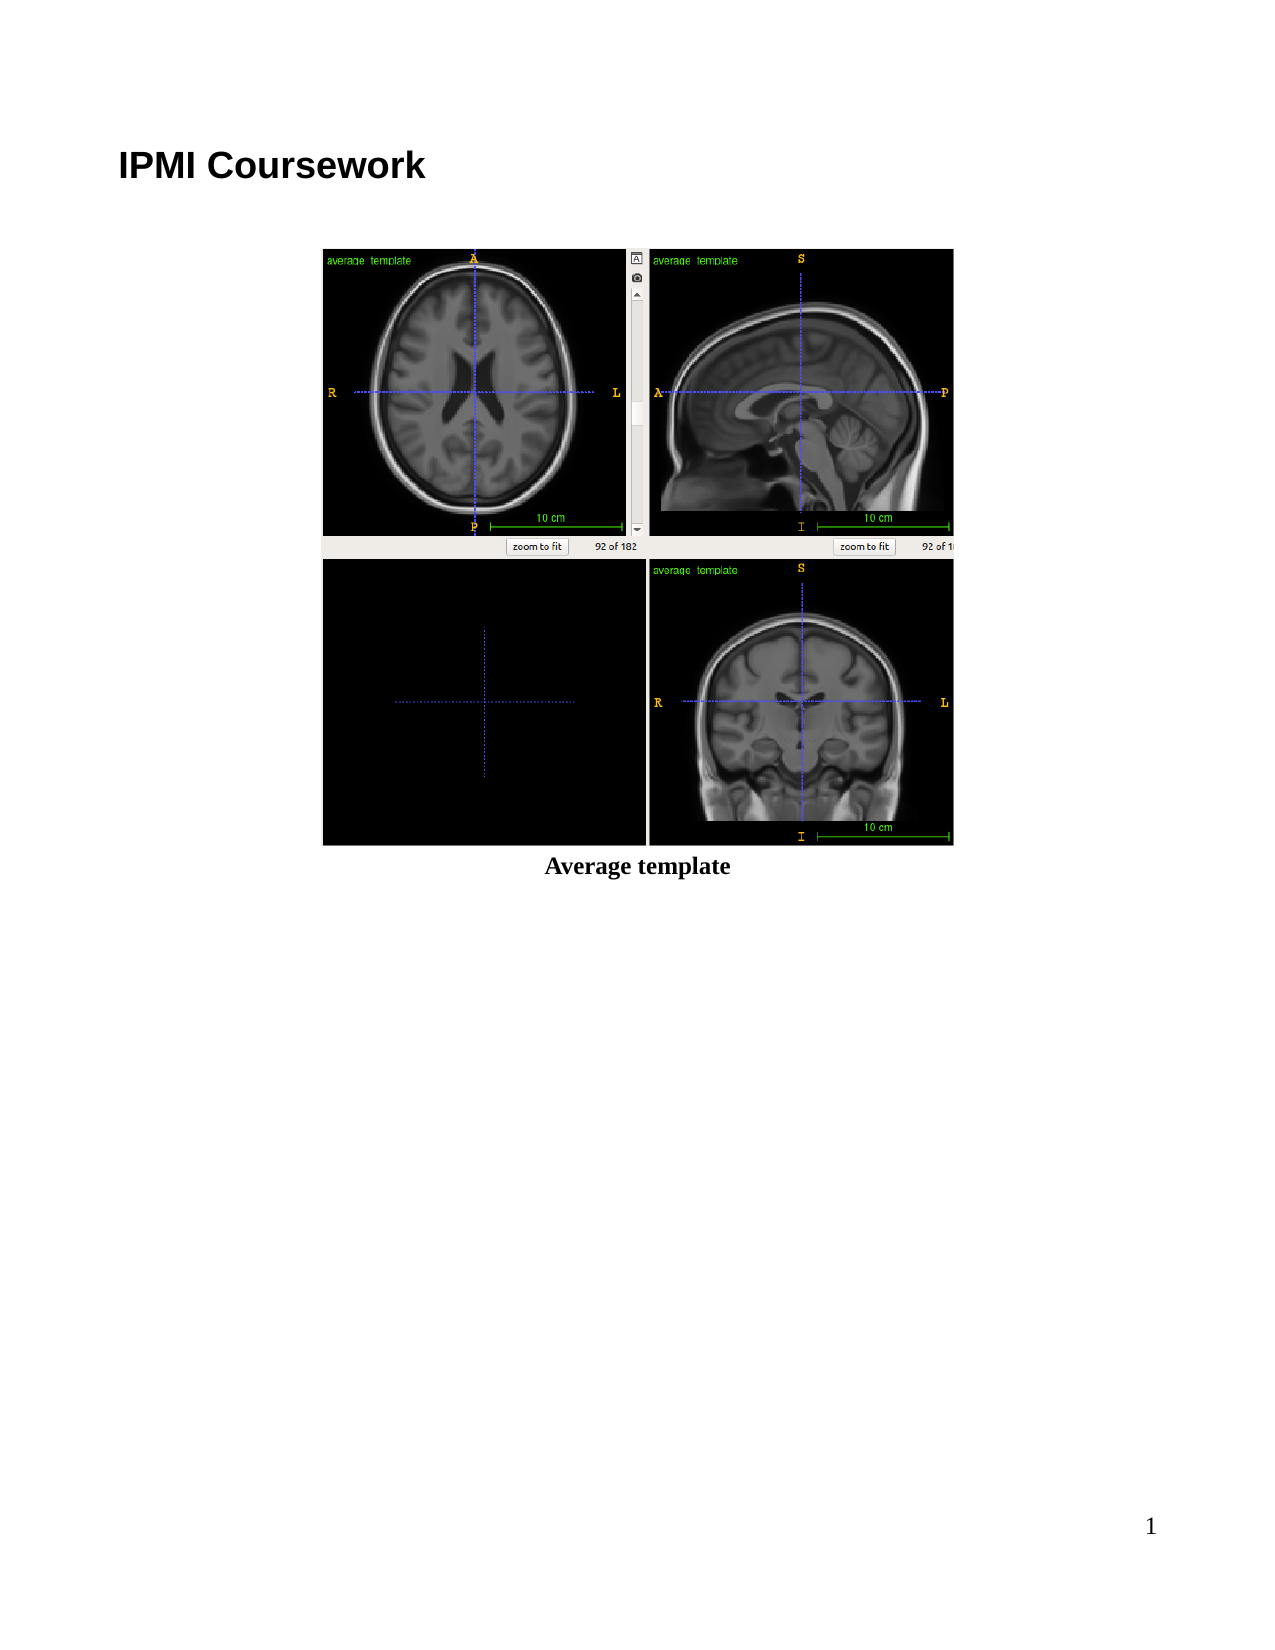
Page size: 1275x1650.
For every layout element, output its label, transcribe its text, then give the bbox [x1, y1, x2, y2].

subtitle IPMI Coursework [118, 143, 1157, 187]
text Average template [118, 846, 1157, 880]
picture [321, 248, 954, 846]
